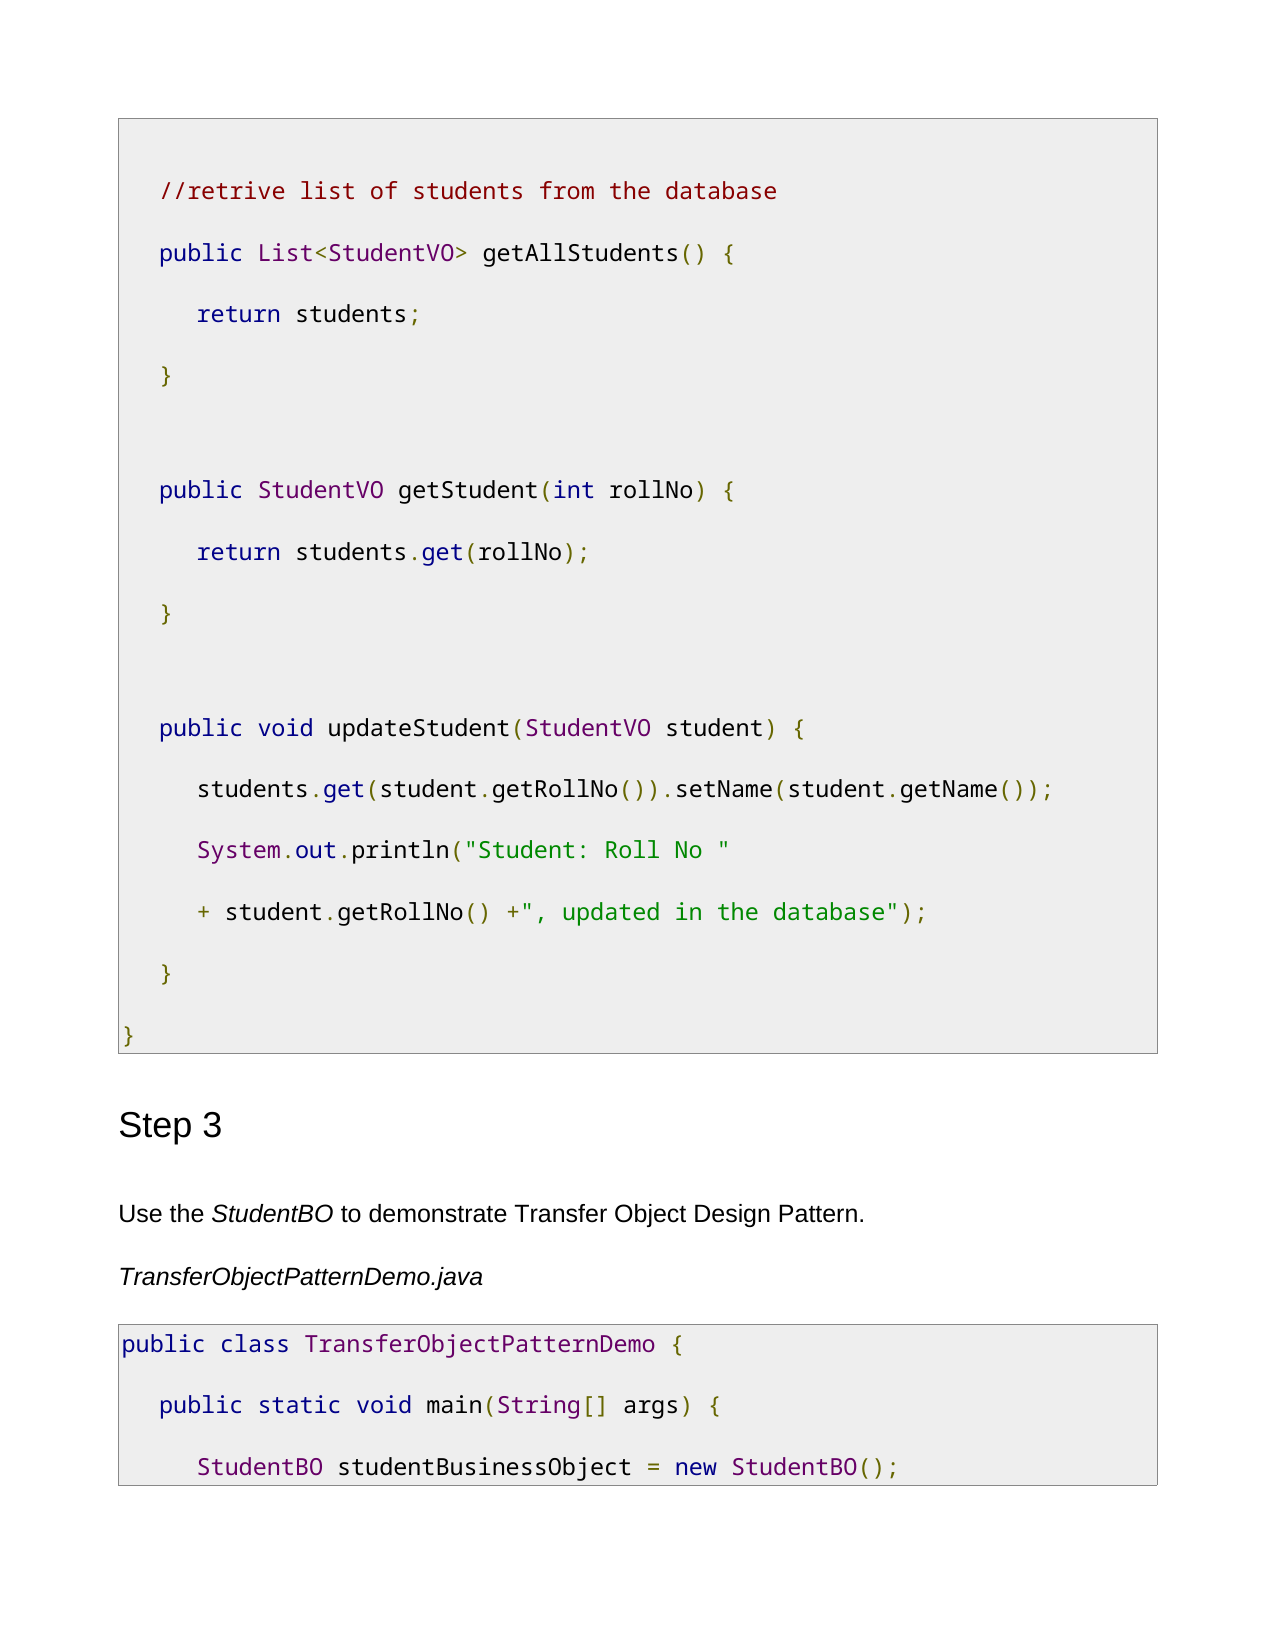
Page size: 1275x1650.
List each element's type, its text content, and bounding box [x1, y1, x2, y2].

subtitle Step 3 [118, 1104, 1157, 1145]
text //retrive list of students from the database [119, 171, 1157, 206]
text public StudentVO getStudent(int rollNo) { [119, 470, 1157, 505]
text StudentBO studentBusinessObject = new StudentBO(); [119, 1447, 1157, 1485]
text System.out.println("Student: Roll No " [119, 831, 1157, 866]
text public void updateStudent(StudentVO student) { [119, 708, 1157, 743]
text return students; [119, 294, 1157, 329]
text return students.get(rollNo); [119, 532, 1157, 567]
text public List<StudentVO> getAllStudents() { [119, 233, 1157, 268]
text students.get(student.getRollNo()).setName(student.getName()); [119, 769, 1157, 804]
text Use the StudentBO to demonstrate Transfer Object Design Pattern. [118, 1199, 1157, 1228]
text } [119, 593, 1157, 628]
text } [119, 1015, 1157, 1053]
text public class TransferObjectPatternDemo { [119, 1325, 1157, 1359]
text + student.getRollNo() +", updated in the database"); [119, 892, 1157, 927]
text } [119, 953, 1157, 989]
text TransferObjectPatternDemo.java [118, 1261, 1157, 1290]
text public static void main(String[] args) { [119, 1385, 1157, 1421]
text } [119, 356, 1157, 391]
